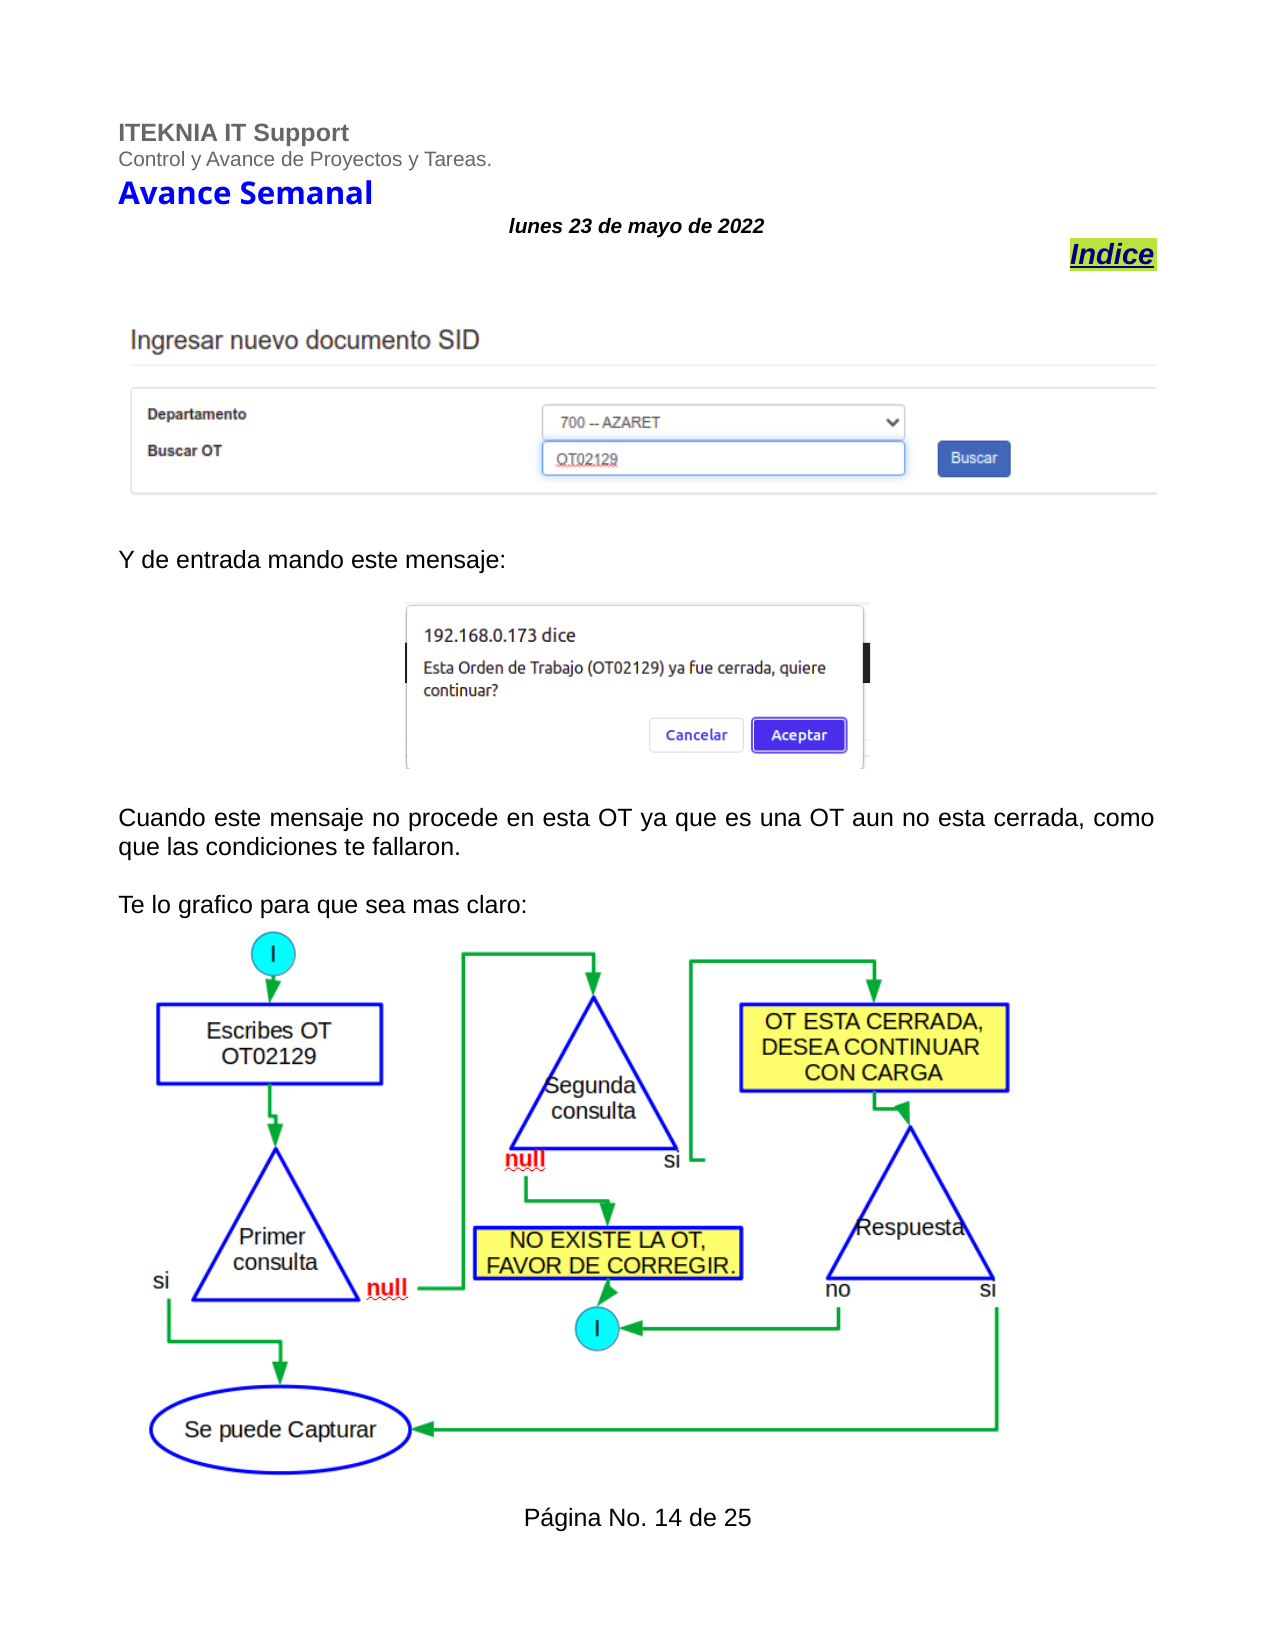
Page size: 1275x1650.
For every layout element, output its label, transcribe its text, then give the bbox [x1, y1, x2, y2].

picture [118, 927, 1018, 1484]
picture [118, 300, 1157, 545]
text Y de entrada mando este mensaje: [118, 545, 1157, 573]
text Te lo grafico para que sea mas claro: [118, 889, 1157, 918]
picture [405, 602, 871, 769]
text Cuando este mensaje no procede en esta OT ya que es una OT aun no esta cerrada, como que las condiciones te fallaron. [118, 803, 1157, 861]
